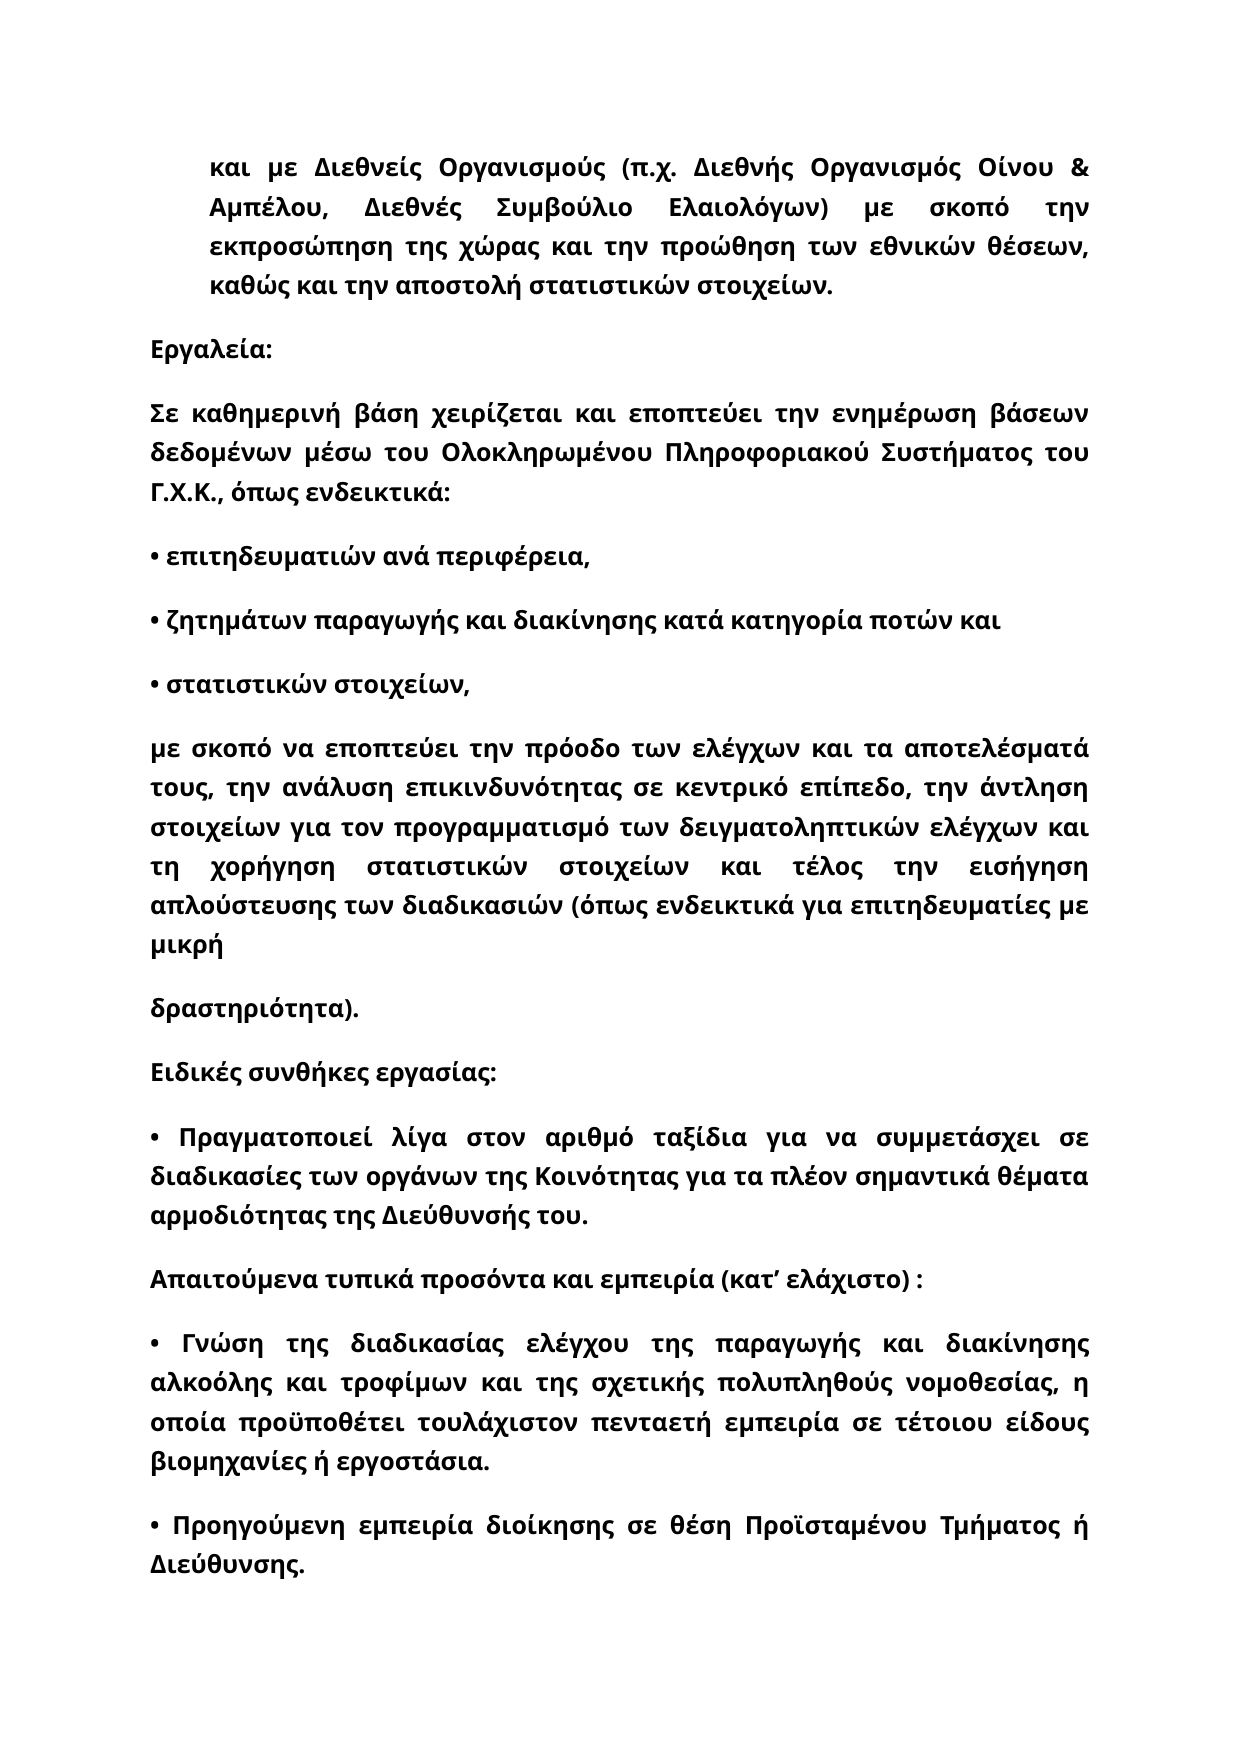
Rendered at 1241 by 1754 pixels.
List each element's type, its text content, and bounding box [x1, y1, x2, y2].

list και με Διεθνείς Οργανισμούς (π.χ. Διεθνής Οργανισμός Οίνου & Αμπέλου, Διεθνές Συμβούλιο Ελαιολόγων) με σκοπό την εκπροσώπηση της χώρας και την προώθηση των εθνικών θέσεων, καθώς και την αποστολή στατιστικών στοιχείων. [150, 150, 1090, 302]
text δραστηριότητα). [150, 991, 1090, 1025]
text • Πραγματοποιεί λίγα στον αριθμό ταξίδια για να συμμετάσχει σε διαδικασίες των οργάνων της Κοινότητας για τα πλέον σημαντικά θέματα αρμοδιότητας της Διεύθυνσής του. [150, 1119, 1090, 1232]
text • Γνώση της διαδικασίας ελέγχου της παραγωγής και διακίνησης αλκοόλης και τροφίμων και της σχετικής πολυπληθούς νομοθεσίας, η οποία προϋποθέτει τουλάχιστον πενταετή εμπειρία σε τέτοιου είδους βιομηχανίες ή εργοστάσια. [150, 1326, 1090, 1477]
text • ζητημάτων παραγωγής και διακίνησης κατά κατηγορία ποτών και [150, 602, 1090, 637]
text Απαιτούμενα τυπικά προσόντα και εμπειρία (κατ’ ελάχιστο) : [150, 1262, 1090, 1296]
text Εργαλεία: [150, 332, 1090, 366]
text Ειδικές συνθήκες εργασίας: [150, 1055, 1090, 1089]
text • στατιστικών στοιχείων, [150, 667, 1090, 701]
text με σκοπό να εποπτεύει την πρόοδο των ελέγχων και τα αποτελέσματά τους, την ανάλυση επικινδυνότητας σε κεντρικό επίπεδο, την άντληση στοιχείων για τον προγραμματισμό των δειγματοληπτικών ελέγχων και τη χορήγηση στατιστικών στοιχείων και τέλος την εισήγηση απλούστευσης των διαδικασιών (όπως ενδεικτικά για επιτηδευματίες με μικρή [150, 731, 1090, 961]
text • Προηγούμενη εμπειρία διοίκησης σε θέση Προϊσταμένου Τμήματος ή Διεύθυνσης. [150, 1507, 1090, 1581]
text Σε καθημερινή βάση χειρίζεται και εποπτεύει την ενημέρωση βάσεων δεδομένων μέσω του Ολοκληρωμένου Πληροφοριακού Συστήματος του Γ.Χ.Κ., όπως ενδεικτικά: [150, 396, 1090, 508]
text • επιτηδευματιών ανά περιφέρεια, [150, 538, 1090, 572]
